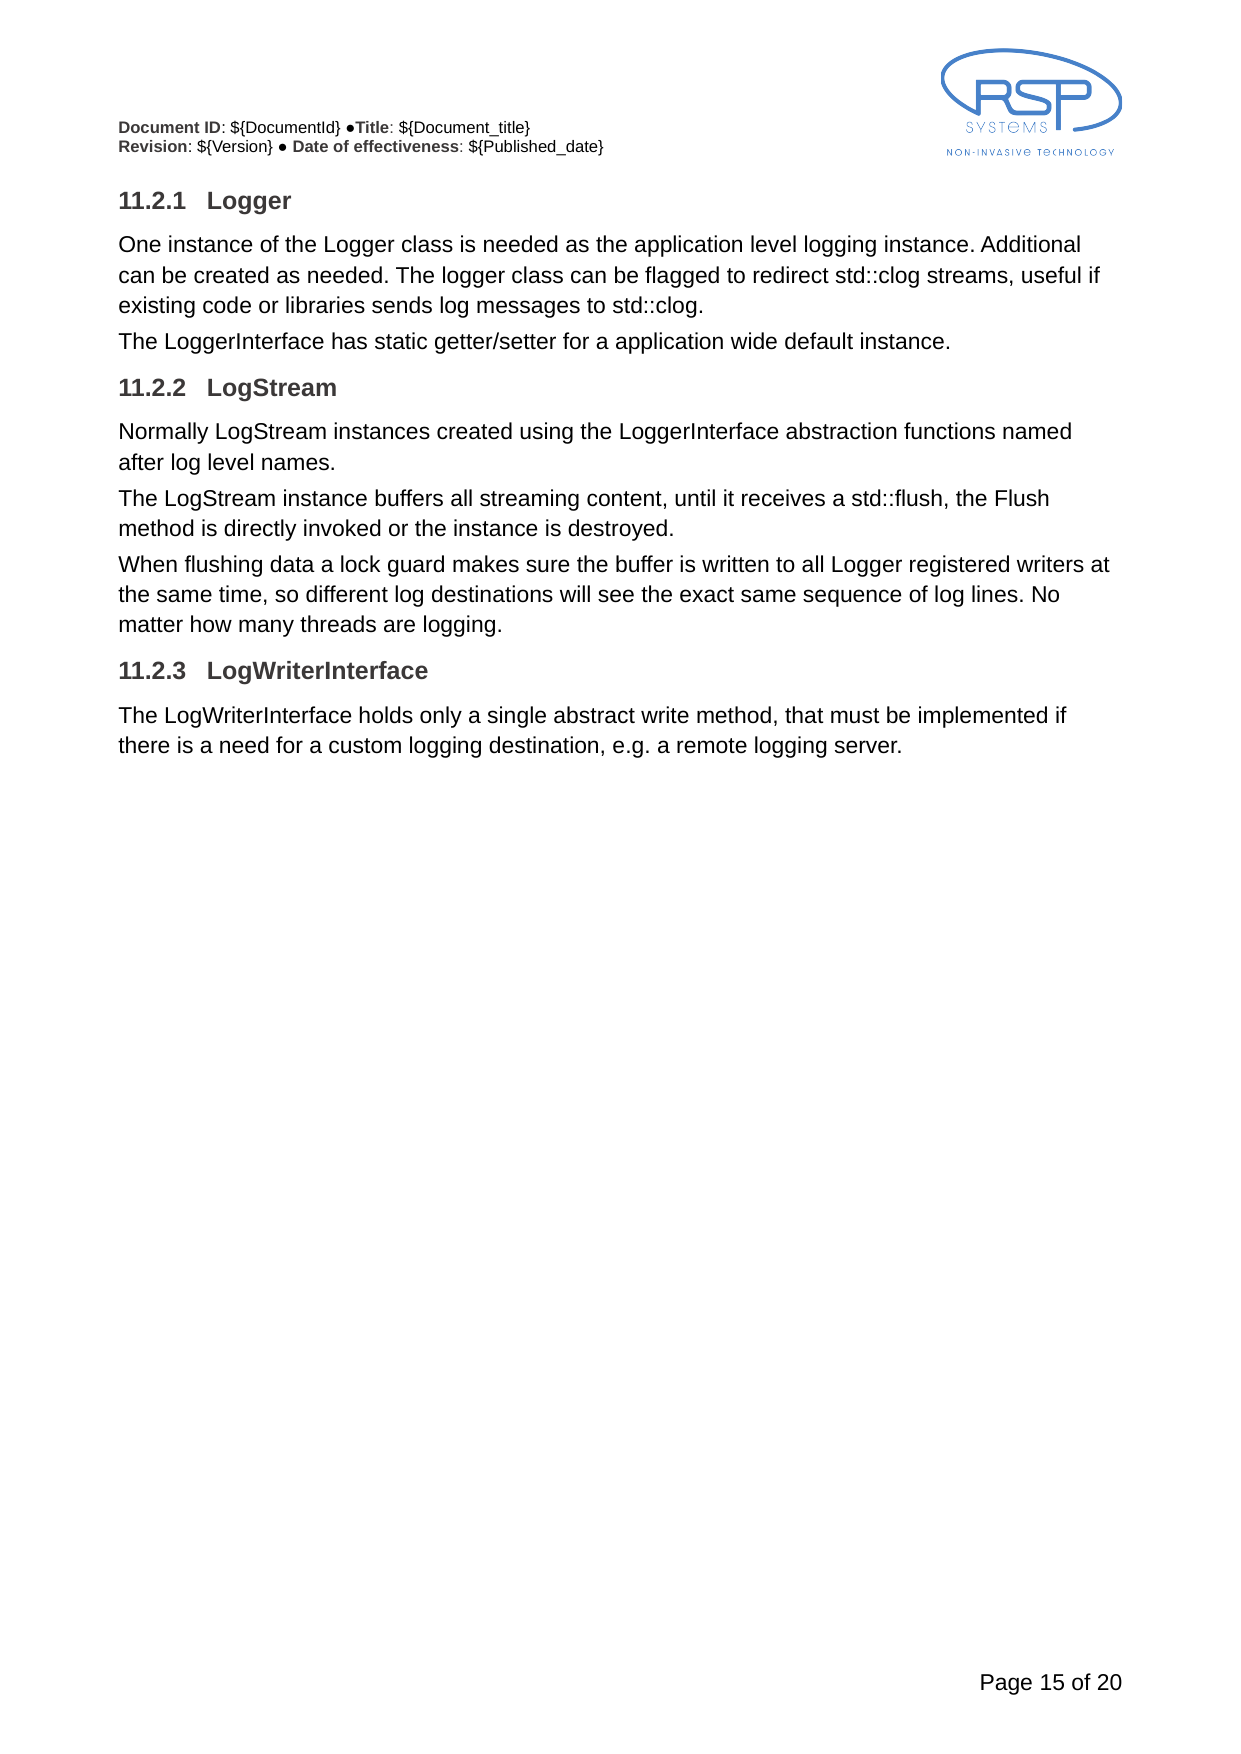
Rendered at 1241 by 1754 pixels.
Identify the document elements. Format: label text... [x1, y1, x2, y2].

text Normally LogStream instances created using the LoggerInterface abstraction functions named after log level names. [118, 418, 1122, 475]
text The LogWriterInterface holds only a single abstract write method, that must be implemented if there is a need for a custom logging destination, e.g. a remote logging server. [118, 702, 1122, 758]
text The LogStream instance buffers all streaming content, until it receives a std::flush, the Flush method is directly invoked or the instance is destroyed. [118, 485, 1122, 541]
subtitle Logger [118, 186, 1122, 215]
text The LoggerInterface has static getter/setter for a application wide default instance. [118, 328, 1122, 354]
text One instance of the Logger class is needed as the application level logging instance. Additional can be created as needed. The logger class can be flagged to redirect std::clog streams, useful if existing code or libraries sends log messages to std::clog. [118, 231, 1122, 318]
subtitle LogStream [118, 373, 1122, 402]
subtitle LogWriterInterface [118, 656, 1122, 685]
picture [941, 48, 1123, 156]
text When flushing data a lock guard makes sure the buffer is written to all Logger registered writers at the same time, so different log destinations will see the exact same sequence of log lines. No matter how many threads are logging. [118, 551, 1122, 638]
